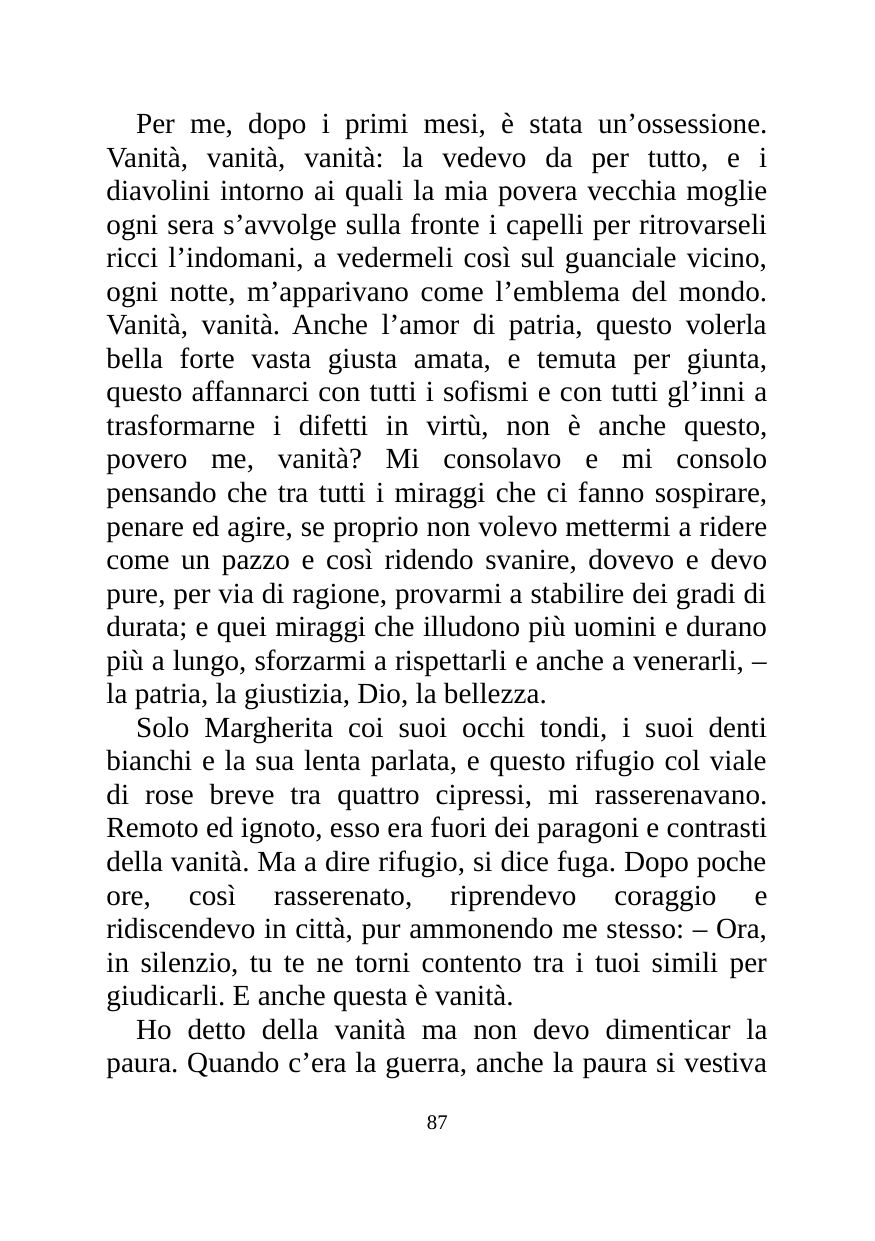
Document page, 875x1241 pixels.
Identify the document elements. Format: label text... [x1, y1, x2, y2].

text Per me, dopo i primi mesi, è stata un’ossessione. Vanità, vanità, vanità: la vedevo da per tutto, e i diavolini intorno ai quali la mia povera vecchia moglie ogni sera s’avvolge sulla fronte i capelli per ritrovarseli ricci l’indomani, a vedermeli così sul guanciale vicino, ogni notte, m’apparivano come l’emblema del mondo. Vanità, vanità. Anche l’amor di patria, questo volerla bella forte vasta giusta amata, e temuta per giunta, questo affannarci con tutti i sofismi e con tutti gl’inni a trasformarne i difetti in virtù, non è anche questo, povero me, vanità? Mi consolavo e mi consolo pensando che tra tutti i miraggi che ci fanno sospirare, penare ed agire, se proprio non volevo mettermi a ridere come un pazzo e così ridendo svanire, dovevo e devo pure, per via di ragione, provarmi a stabilire dei gradi di durata; e quei miraggi che illudono più uomini e durano più a lungo, sforzarmi a rispettarli e anche a venerarli, – la patria, la giustizia, Dio, la bellezza. [106, 106, 768, 710]
text Solo Margherita coi suoi occhi tondi, i suoi denti bianchi e la sua lenta parlata, e questo rifugio col viale di rose breve tra quattro cipressi, mi rasserenavano. Remoto ed ignoto, esso era fuori dei paragoni e contrasti della vanità. Ma a dire rifugio, si dice fuga. Dopo poche ore, così rasserenato, riprendevo coraggio e ridiscendevo in città, pur ammonendo me stesso: – Ora, in silenzio, tu te ne torni contento tra i tuoi simili per giudicarli. E anche questa è vanità. [106, 710, 768, 1012]
text Ho detto della vanità ma non devo dimenticar la paura. Quando c’era la guerra, anche la paura si vestiva [106, 1012, 768, 1079]
